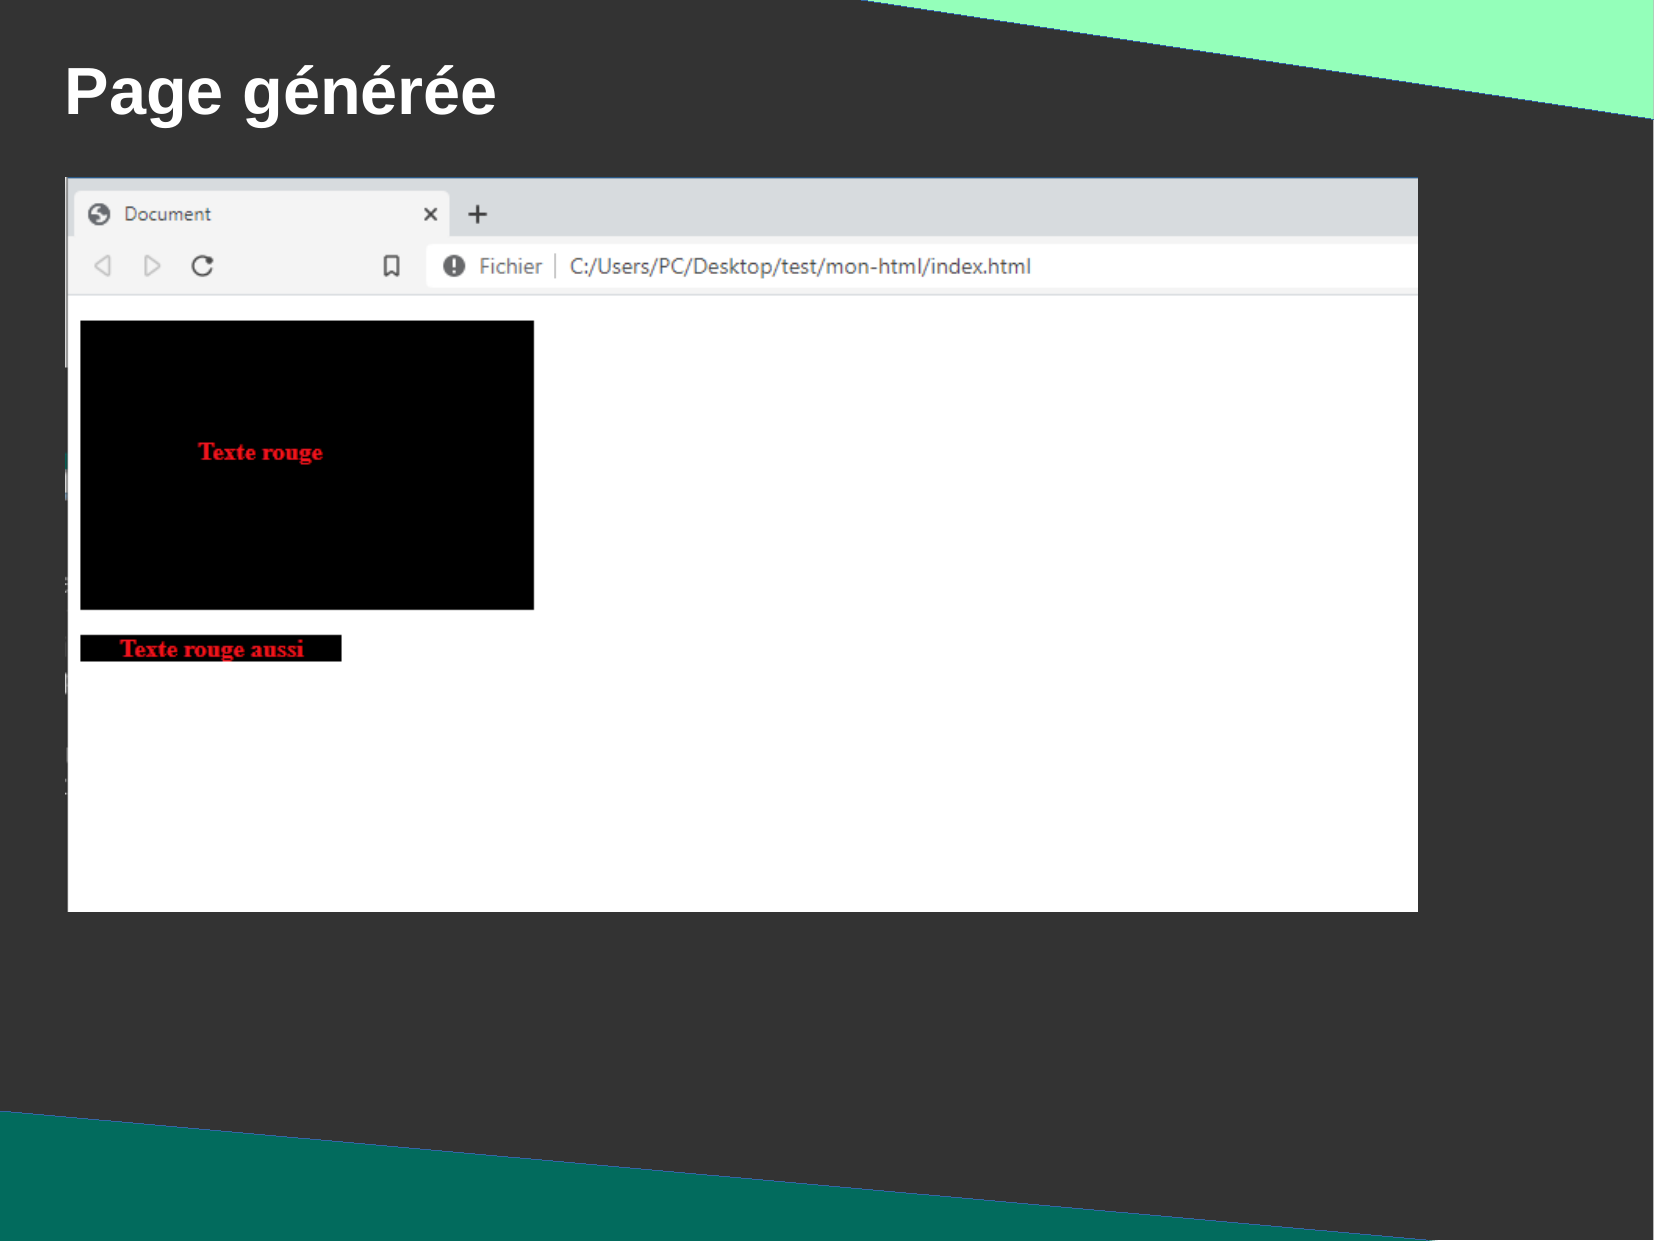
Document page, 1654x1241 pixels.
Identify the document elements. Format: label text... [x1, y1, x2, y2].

title Page générée [64, 54, 1553, 157]
text_box [861, 0, 1654, 120]
picture [65, 177, 1418, 912]
